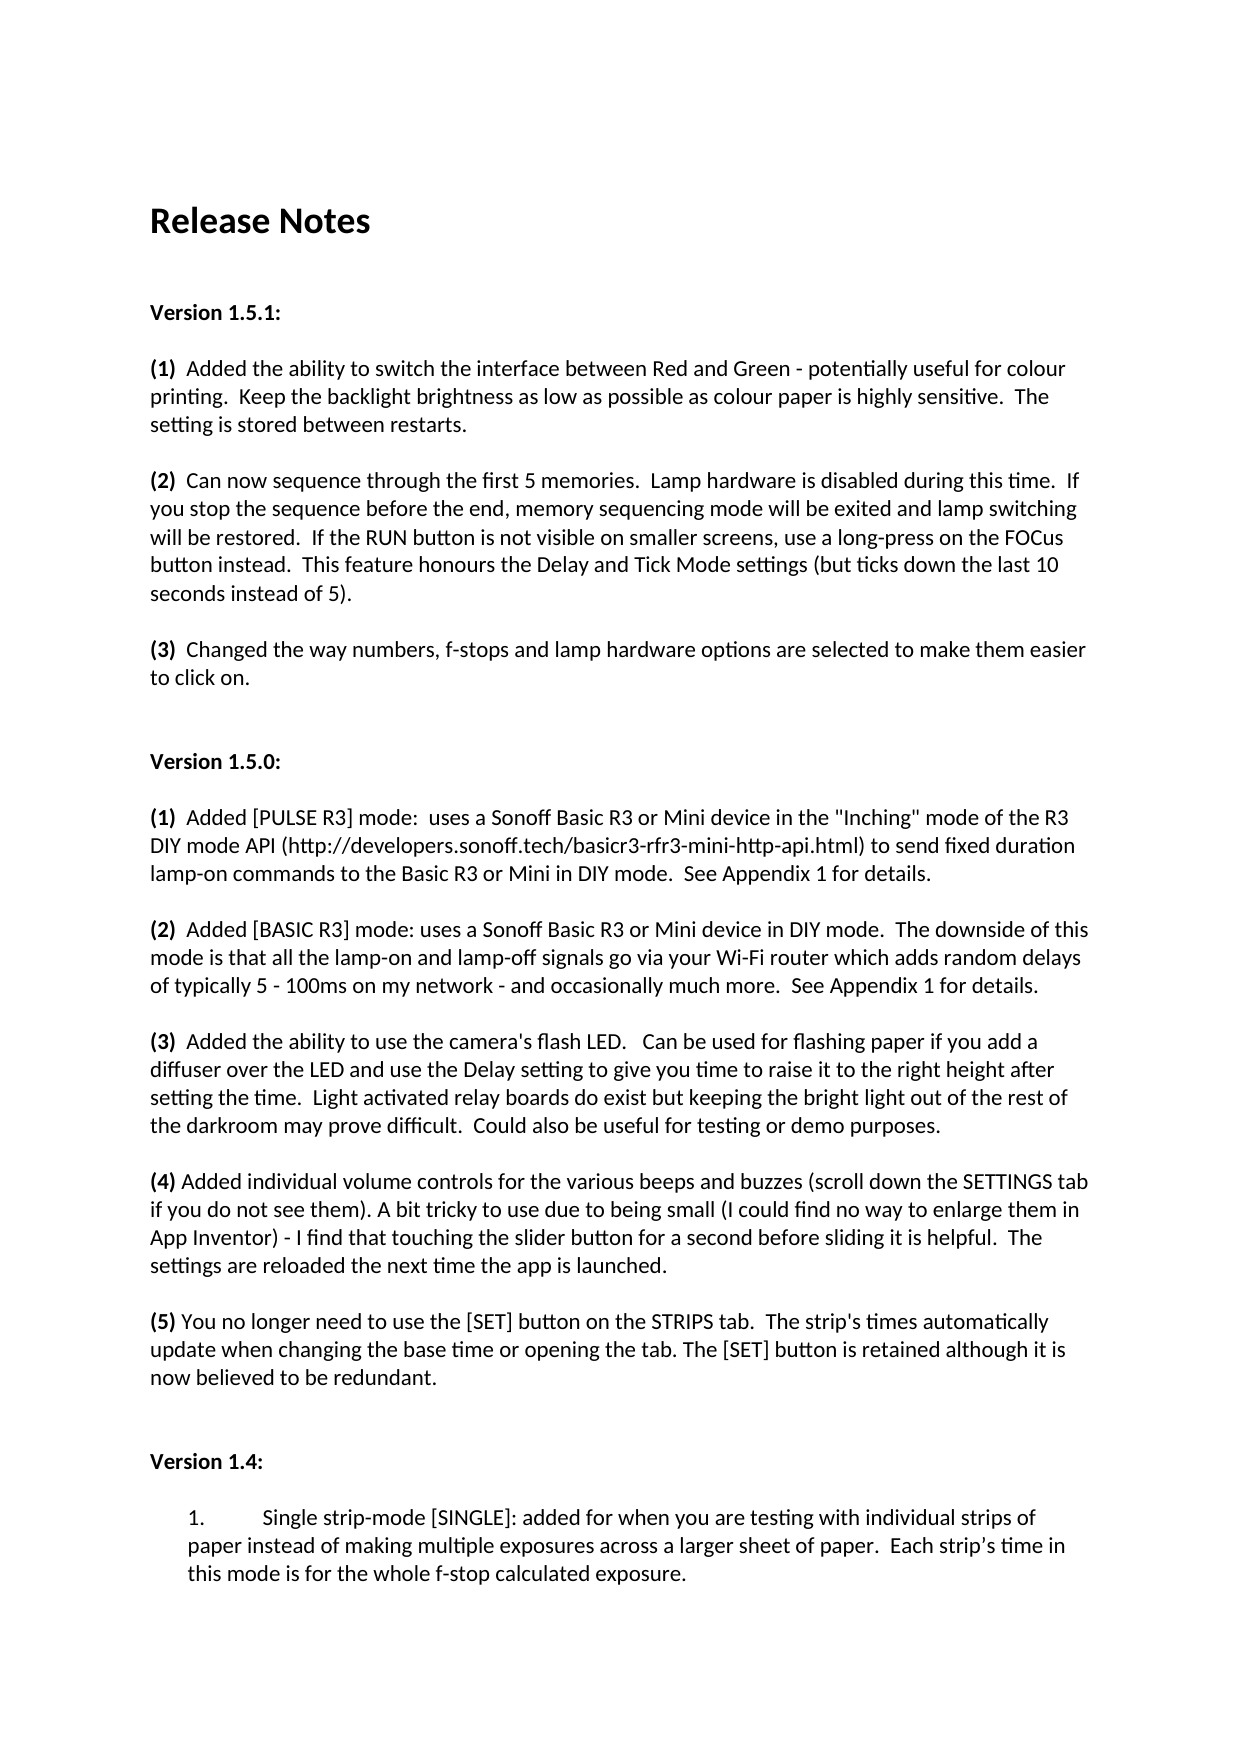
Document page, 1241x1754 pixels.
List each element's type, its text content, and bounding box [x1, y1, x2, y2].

text (2) Added [BASIC R3] mode: uses a Sonoff Basic R3 or Mini device in DIY mode. The downside of this mode is that all the lamp-on and lamp-off signals go via your Wi-Fi router which adds random delays of typically 5 - 100ms on my network - and occasionally much more. See Appendix 1 for details. (3) Added the ability to use the camera's flash LED. Can be used for flashing paper if you add a diffuser over the LED and use the Delay setting to give you time to raise it to the right height after setting the time. Light activated relay boards do exist but keeping the bright light out of the rest of the darkroom may prove difficult. Could also be useful for testing or demo purposes. (4) Added individual volume controls for the various beeps and buzzes (scroll down the SETTINGS tab if you do not see them). A bit tricky to use due to being small (I could find no way to enlarge them in App Inventor) - I find that touching the slider button for a second before sliding it is helpful. The settings are reloaded the next time the app is launched. (5) You no longer need to use the [SET] button on the STRIPS tab. The strip's times automatically update when changing the base time or opening the tab. The [SET] button is retained although it is now believed to be redundant. [150, 887, 1090, 1391]
text (2) Can now sequence through the first 5 memories. Lamp hardware is disabled during this time. If you stop the sequence before the end, memory sequencing mode will be exited and lamp switching will be restored. If the RUN button is not visible on smaller screens, use a long-press on the FOCus button instead. This feature honours the Delay and Tick Mode settings (but ticks down the last 10 seconds instead of 5). [150, 467, 1090, 607]
text 1. Single strip-mode [SINGLE]: added for when you are testing with individual strips of paper instead of making multiple exposures across a larger sheet of paper. Each strip’s time in this mode is for the whole f-stop calculated exposure. [187, 1503, 1090, 1587]
text Release Notes [150, 197, 1090, 242]
text Version 1.5.1: [150, 298, 1090, 326]
text (3) Changed the way numbers, f-stops and lamp hardware options are selected to make them easier to click on. [150, 635, 1090, 691]
text (1) Added [PULSE R3] mode: uses a Sonoff Basic R3 or Mini device in the "Inching" mode of the R3 DIY mode API (http://developers.sonoff.tech/basicr3-rfr3-mini-http-api.html) to send fixed duration lamp-on commands to the Basic R3 or Mini in DIY mode. See Appendix 1 for details. [150, 803, 1090, 887]
text (1) Added the ability to switch the interface between Red and Green - potentially useful for colour printing. Keep the backlight brightness as low as possible as colour paper is highly sensitive. The setting is stored between restarts. [150, 354, 1090, 438]
text Version 1.4: [150, 1447, 1090, 1475]
text Version 1.5.0: [150, 747, 1090, 775]
